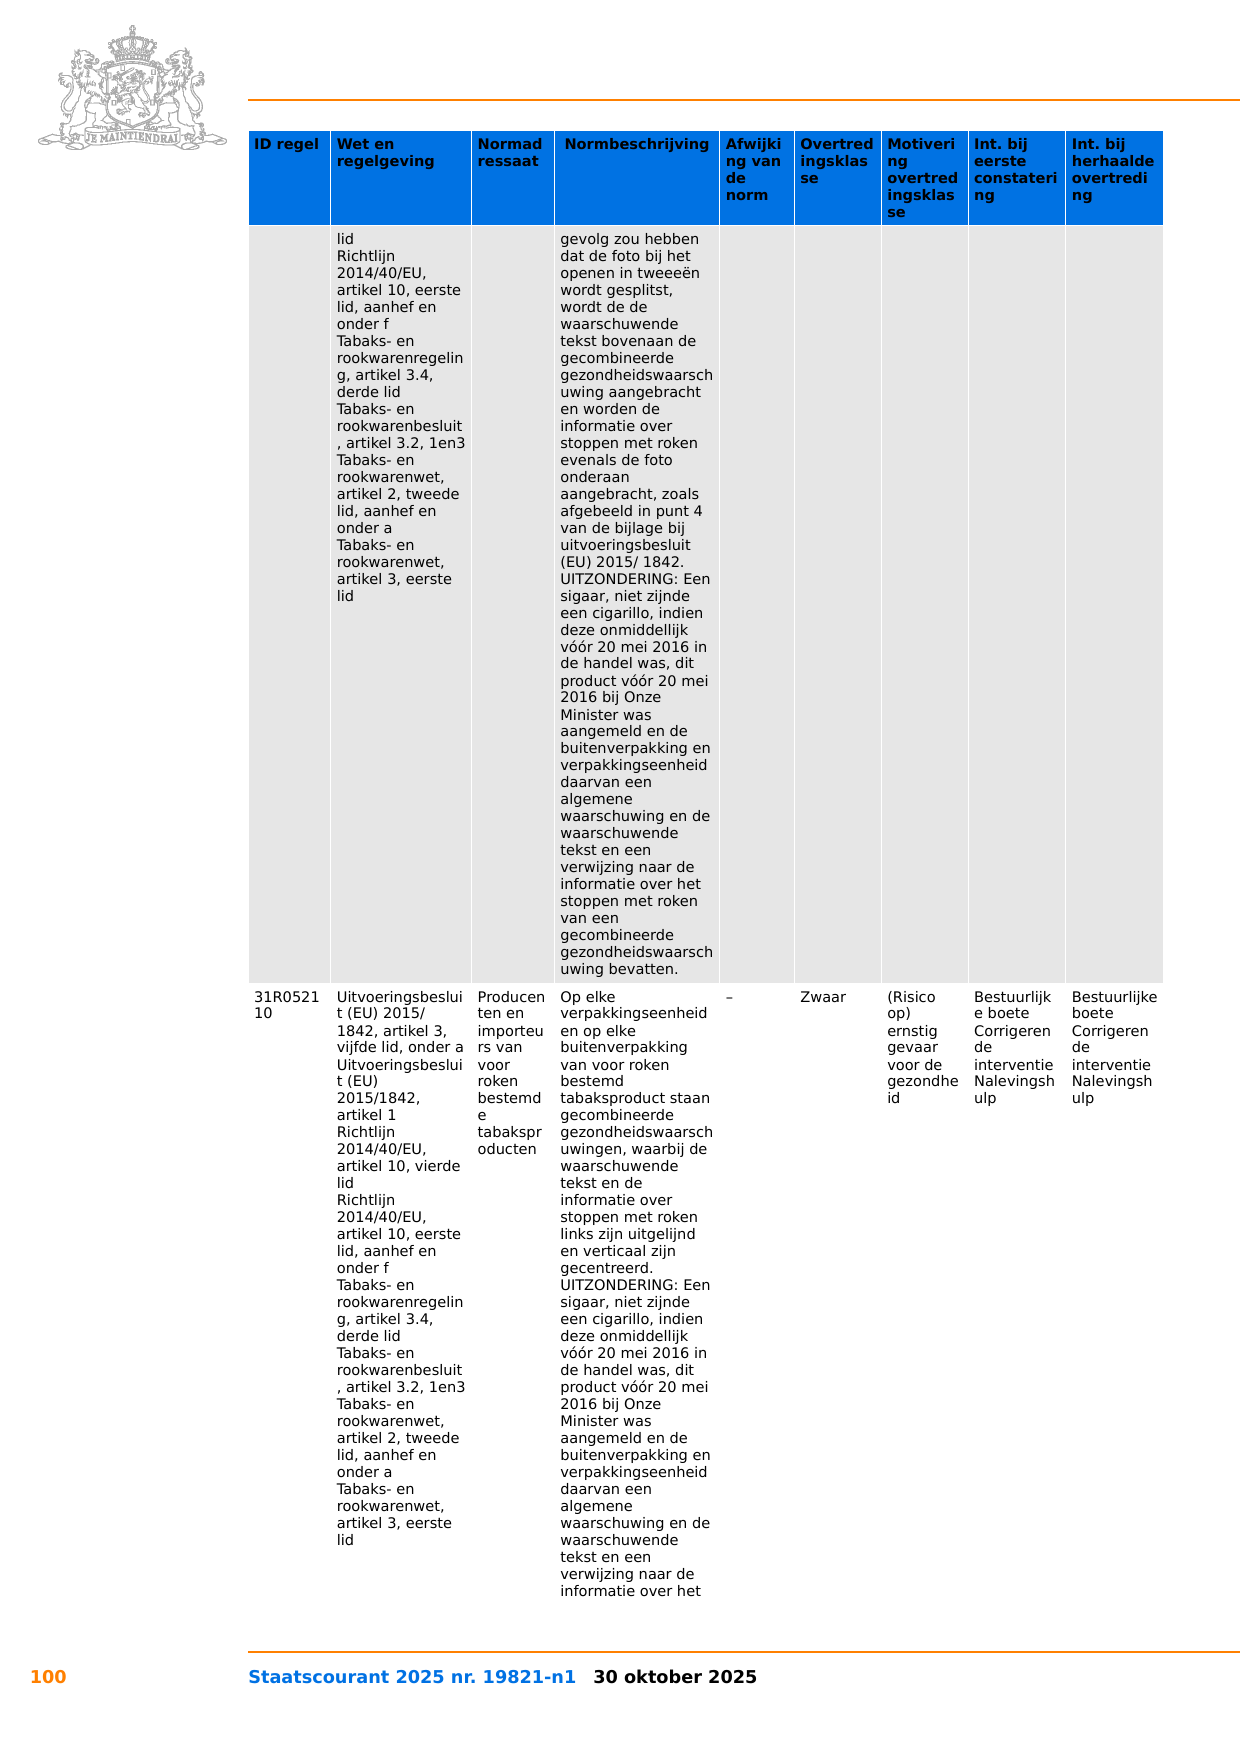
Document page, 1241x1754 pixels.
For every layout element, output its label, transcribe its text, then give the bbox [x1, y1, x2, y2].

table_cell Zwaar [795, 984, 881, 1604]
table_cell Uitvoeringsbesluit (EU) 2015/ 1842, artikel 3, vijfde lid, onder a Uitvoeringsbesluit (EU) 2015/1842, artikel 1 Richtlijn 2014/40/EU, artikel 10, vierde lid Richtlijn 2014/40/EU, artikel 10, eerste lid, aanhef en onder f Tabaks- en rookwarenregeling, artikel 3.4, derde lid Tabaks- en rookwarenbesluit, artikel 3.2, 1en3 Tabaks- en rookwarenwet, artikel 2, tweede lid, aanhef en onder a Tabaks- en rookwarenwet, artikel 3, eerste lid [331, 984, 471, 1604]
table_cell Bestuurlijke boete Corrigerende interventie Nalevingshulp [969, 984, 1065, 1604]
table_header Overtredingsklasse [795, 131, 881, 225]
table_cell [472, 226, 554, 983]
table_header Int. bij herhaalde overtreding [1066, 131, 1163, 225]
table_header Afwijking van de norm [720, 131, 794, 225]
table_cell [969, 226, 1065, 983]
table_header Motivering overtredingsklasse [882, 131, 968, 225]
table_header Int. bij eerste constatering [969, 131, 1065, 225]
table_cell [720, 226, 794, 983]
table_cell Bestuurlijke boete Corrigerende interventie Nalevingshulp [1066, 984, 1163, 1604]
table_cell [882, 226, 968, 983]
table_cell [249, 226, 330, 983]
table_cell – [720, 984, 794, 1604]
table_cell Producenten en importeurs van voor roken bestemde tabaksproducten [472, 984, 554, 1604]
table_cell Op elke verpakkingseenheid en op elke buitenverpakking van voor roken bestemd tabaksproduct staan gecombineerde gezondheidswaarschuwingen, waarbij de waarschuwende tekst en de informatie over stoppen met roken links zijn uitgelijnd en verticaal zijn gecentreerd. UITZONDERING: Een sigaar, niet zijnde een cigarillo, indien deze onmiddellijk vóór 20 mei 2016 in de handel was, dit product vóór 20 mei 2016 bij Onze Minister was aangemeld en de buitenverpakking en verpakkingseenheid daarvan een algemene waarschuwing en de waarschuwende tekst en een verwijzing naar de informatie over het [555, 984, 719, 1604]
table_header Normbeschrijving [555, 131, 719, 225]
picture [38, 25, 227, 150]
table_header ID regel [249, 131, 330, 225]
table_cell lid Richtlijn 2014/40/EU, artikel 10, eerste lid, aanhef en onder f Tabaks- en rookwarenregeling, artikel 3.4, derde lid Tabaks- en rookwarenbesluit, artikel 3.2, 1en3 Tabaks- en rookwarenwet, artikel 2, tweede lid, aanhef en onder a Tabaks- en rookwarenwet, artikel 3, eerste lid [331, 226, 471, 983]
table_cell [1066, 226, 1163, 983]
table_cell 31R052110 [249, 984, 330, 1604]
table_cell (Risico op) ernstig gevaar voor de gezondheid [882, 984, 968, 1604]
table_header Normadressaat [472, 131, 554, 225]
table_header Wet en regelgeving [331, 131, 471, 225]
table_cell gevolg zou hebben dat de foto bij het openen in tweeeën wordt gesplitst, wordt de de waarschuwende tekst bovenaan de gecombineerde gezondheidswaarschuwing aangebracht en worden de informatie over stoppen met roken evenals de foto onderaan aangebracht, zoals afgebeeld in punt 4 van de bijlage bij uitvoeringsbesluit (EU) 2015/ 1842. UITZONDERING: Een sigaar, niet zijnde een cigarillo, indien deze onmiddellijk vóór 20 mei 2016 in de handel was, dit product vóór 20 mei 2016 bij Onze Minister was aangemeld en de buitenverpakking en verpakkingseenheid daarvan een algemene waarschuwing en de waarschuwende tekst en een verwijzing naar de informatie over het stoppen met roken van een gecombineerde gezondheidswaarschuwing bevatten. [555, 226, 719, 983]
table_cell [795, 226, 881, 983]
